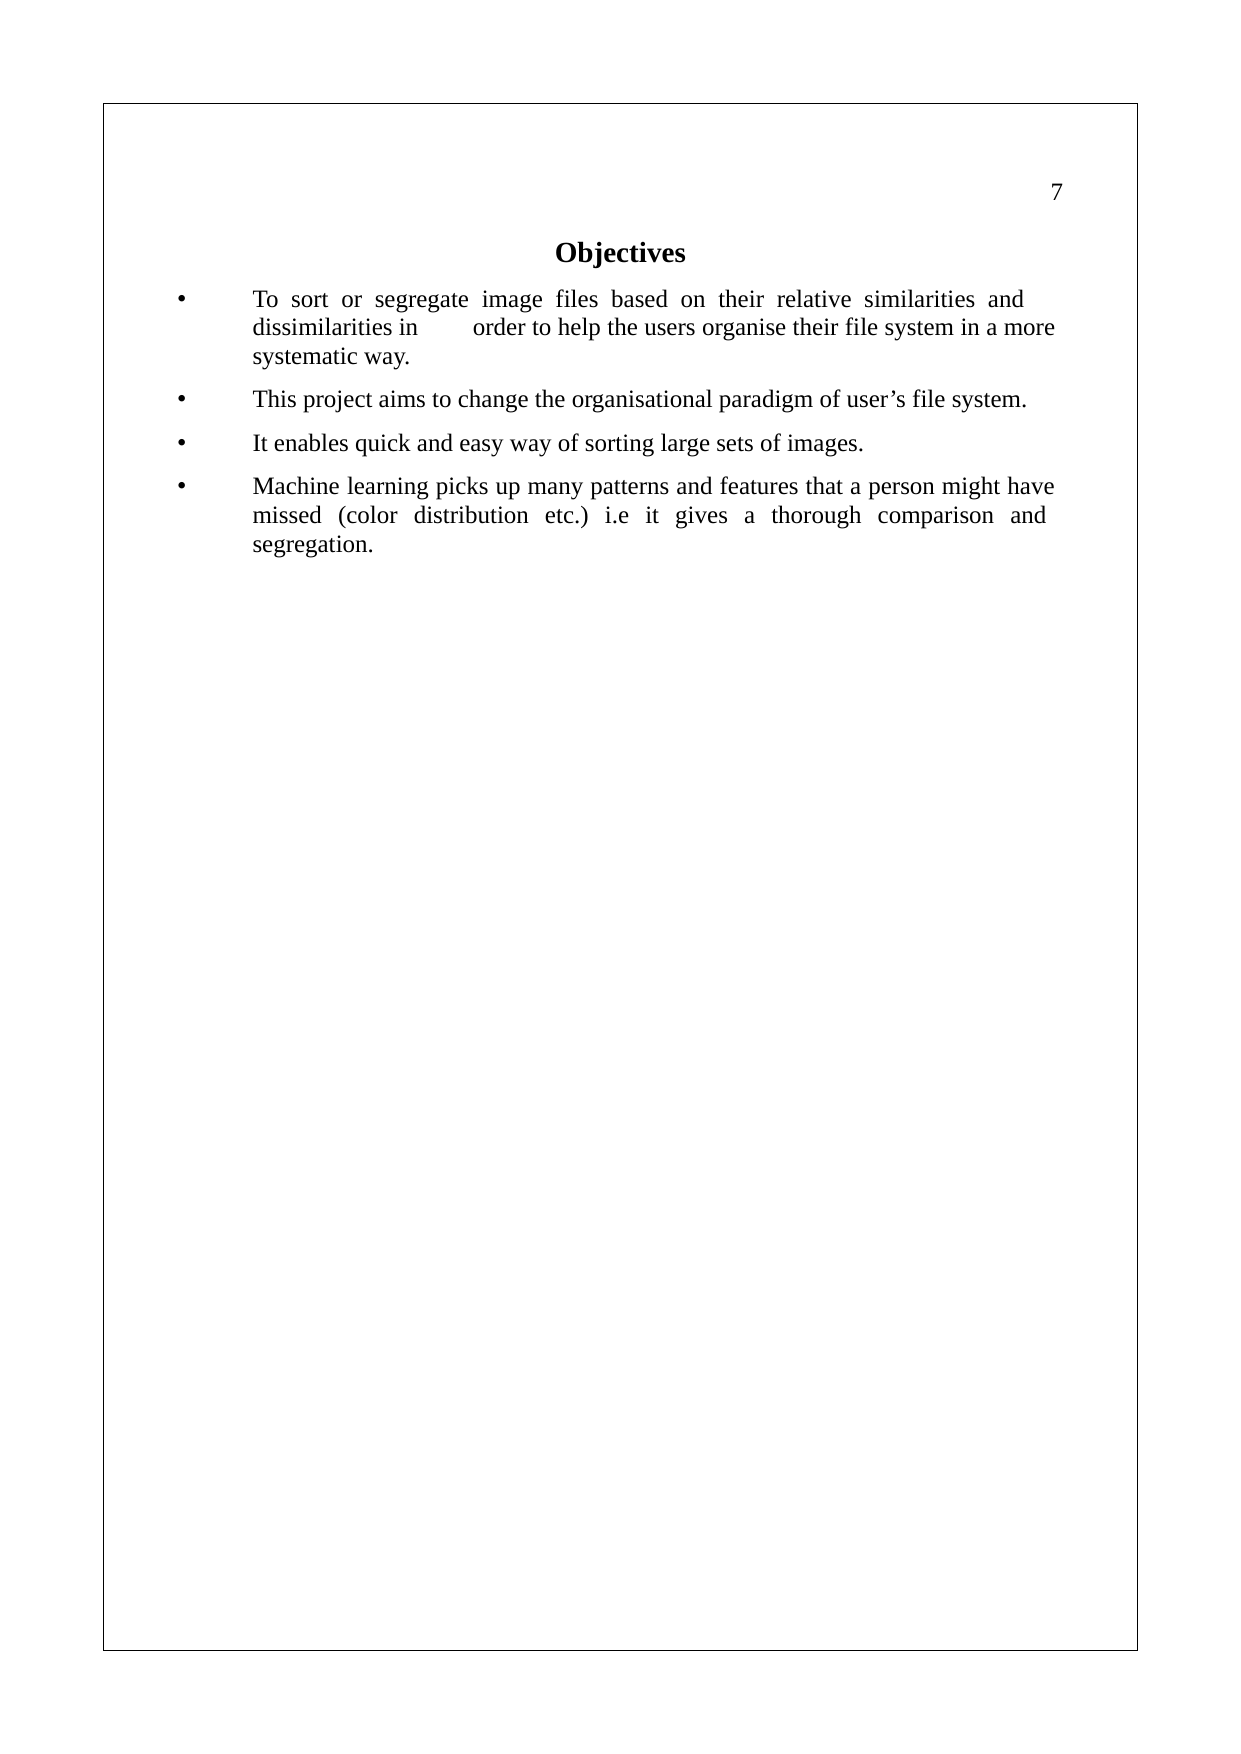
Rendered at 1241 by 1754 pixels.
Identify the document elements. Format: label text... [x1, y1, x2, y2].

list It enables quick and easy way of sorting large sets of images. [177, 428, 1063, 457]
list Objectives [177, 236, 1063, 269]
list To sort or segregate image files based on their relative similarities and dissimilarities in order to help the users organise their file system in a more systematic way. [177, 284, 1063, 370]
list This project aims to change the organisational paradigm of user’s file system. [177, 384, 1063, 413]
list Machine learning picks up many patterns and features that a person might have missed (color distribution etc.) i.e it gives a thorough comparison and segregation. [177, 471, 1063, 557]
